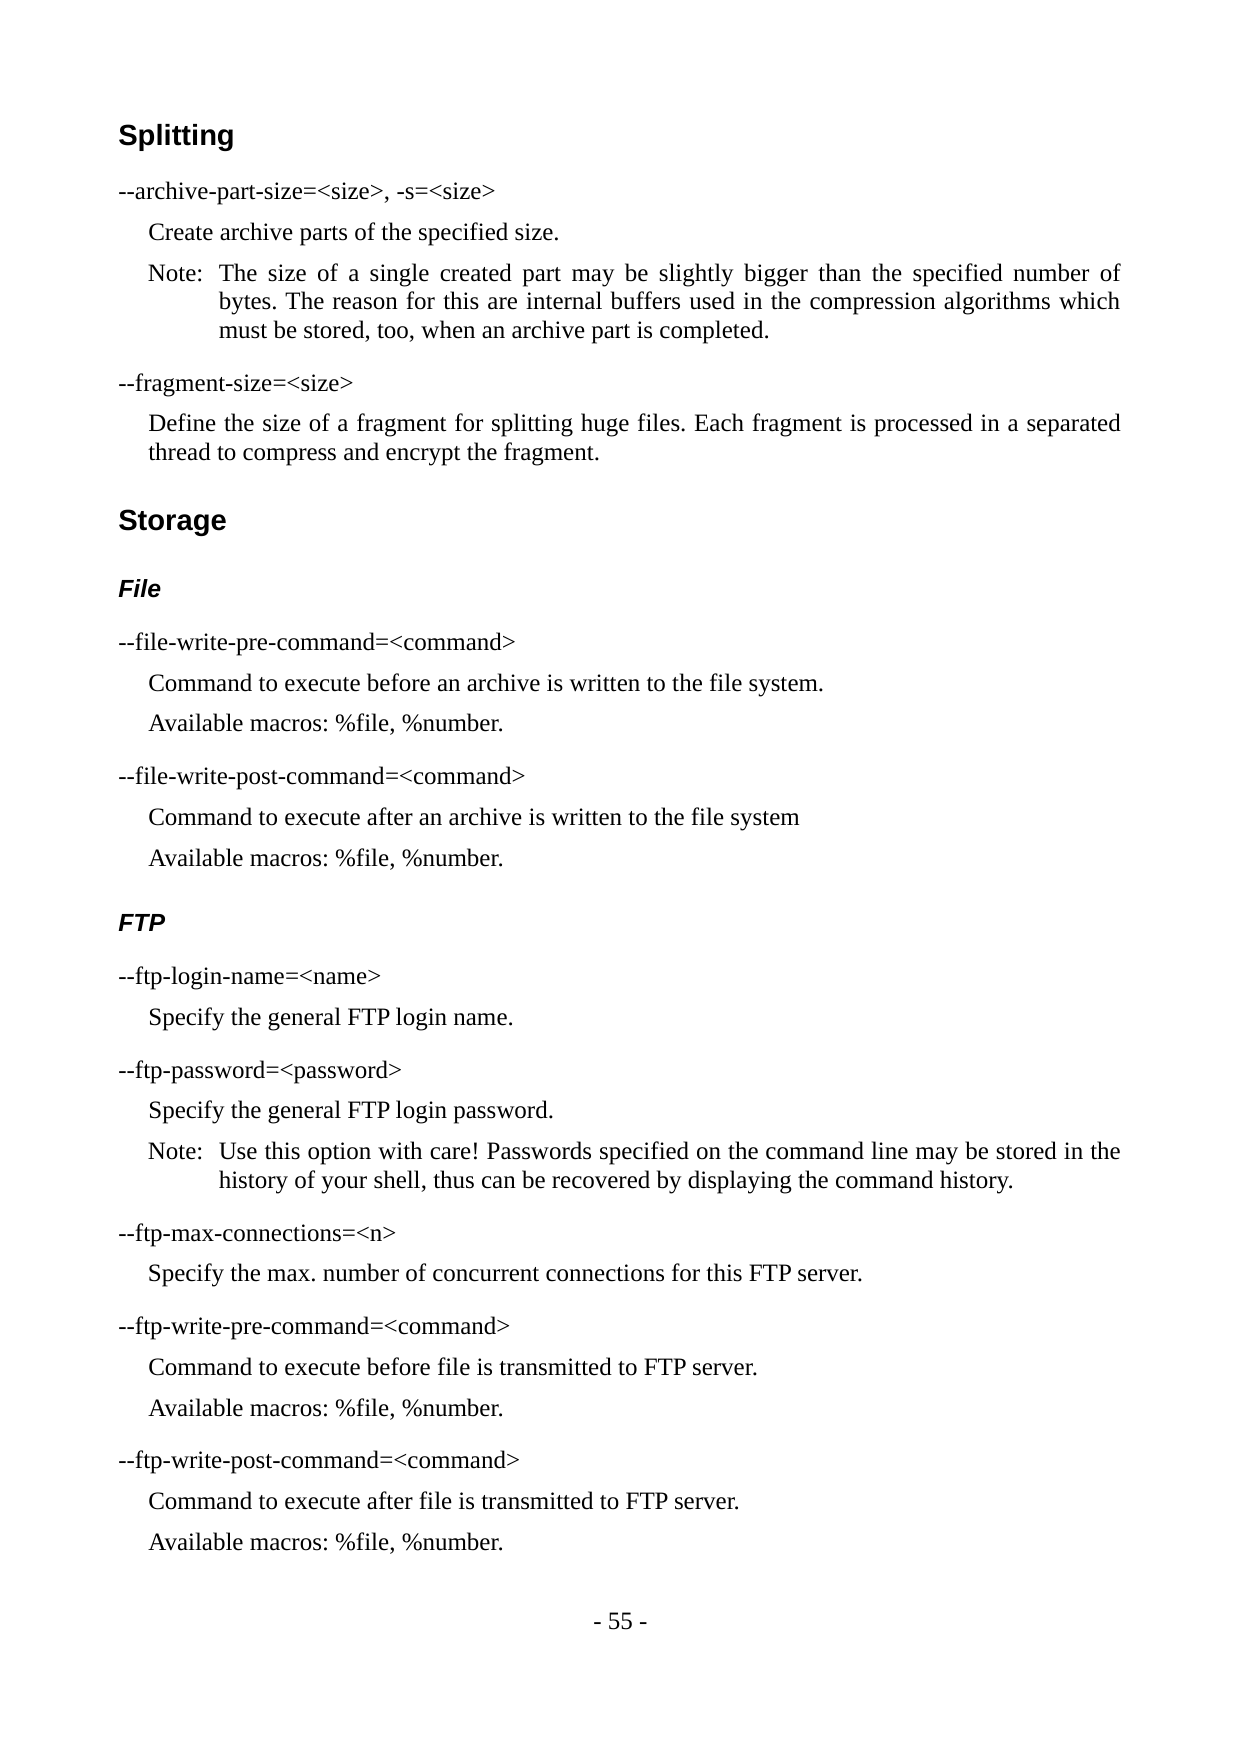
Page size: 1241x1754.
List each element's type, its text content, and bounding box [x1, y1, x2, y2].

text Command to execute after an archive is written to the file system [148, 802, 1122, 831]
text Available macros: %file, %number. [148, 708, 1122, 737]
title --fragment-size=<size> [118, 368, 1122, 397]
text Command to execute before file is transmitted to FTP server. [148, 1352, 1122, 1381]
title --file-write-post-command=<command> [118, 761, 1122, 790]
title --ftp-password=<password> [118, 1055, 1122, 1084]
title --archive-part-size=<size>, -s=<size> [118, 176, 1122, 205]
text Specify the max. number of concurrent connections for this FTP server. [148, 1258, 1122, 1287]
text Note: The size of a single created part may be slightly bigger than the specified number of bytes. The reason for this are internal buffers used in the compression algorithms which must be stored, too, when an archive part is completed. [148, 258, 1122, 344]
text Available macros: %file, %number. [148, 843, 1122, 871]
title --ftp-login-name=<name> [118, 961, 1122, 990]
text Specify the general FTP login name. [148, 1002, 1122, 1031]
text Command to execute after file is transmitted to FTP server. [148, 1486, 1122, 1515]
text Define the size of a fragment for splitting huge files. Each fragment is processed in a separated thread to compress and encrypt the fragment. [148, 408, 1122, 466]
title --ftp-write-pre-command=<command> [118, 1311, 1122, 1340]
text Command to execute before an archive is written to the file system. [148, 668, 1122, 697]
text Create archive parts of the specified size. [148, 217, 1122, 246]
subtitle FTP [118, 908, 1122, 937]
text Specify the general FTP login password. [148, 1096, 1122, 1124]
text Available macros: %file, %number. [148, 1527, 1122, 1556]
subtitle Splitting [118, 118, 1122, 152]
subtitle Storage [118, 503, 1122, 537]
title --ftp-write-post-command=<command> [118, 1445, 1122, 1474]
subtitle File [118, 574, 1122, 603]
text Available macros: %file, %number. [148, 1393, 1122, 1421]
title --file-write-pre-command=<command> [118, 627, 1122, 656]
text Note: Use this option with care! Passwords specified on the command line may be stored in the history of your shell, thus can be recovered by displaying the command history. [148, 1136, 1122, 1194]
title --ftp-max-connections=<n> [118, 1218, 1122, 1247]
